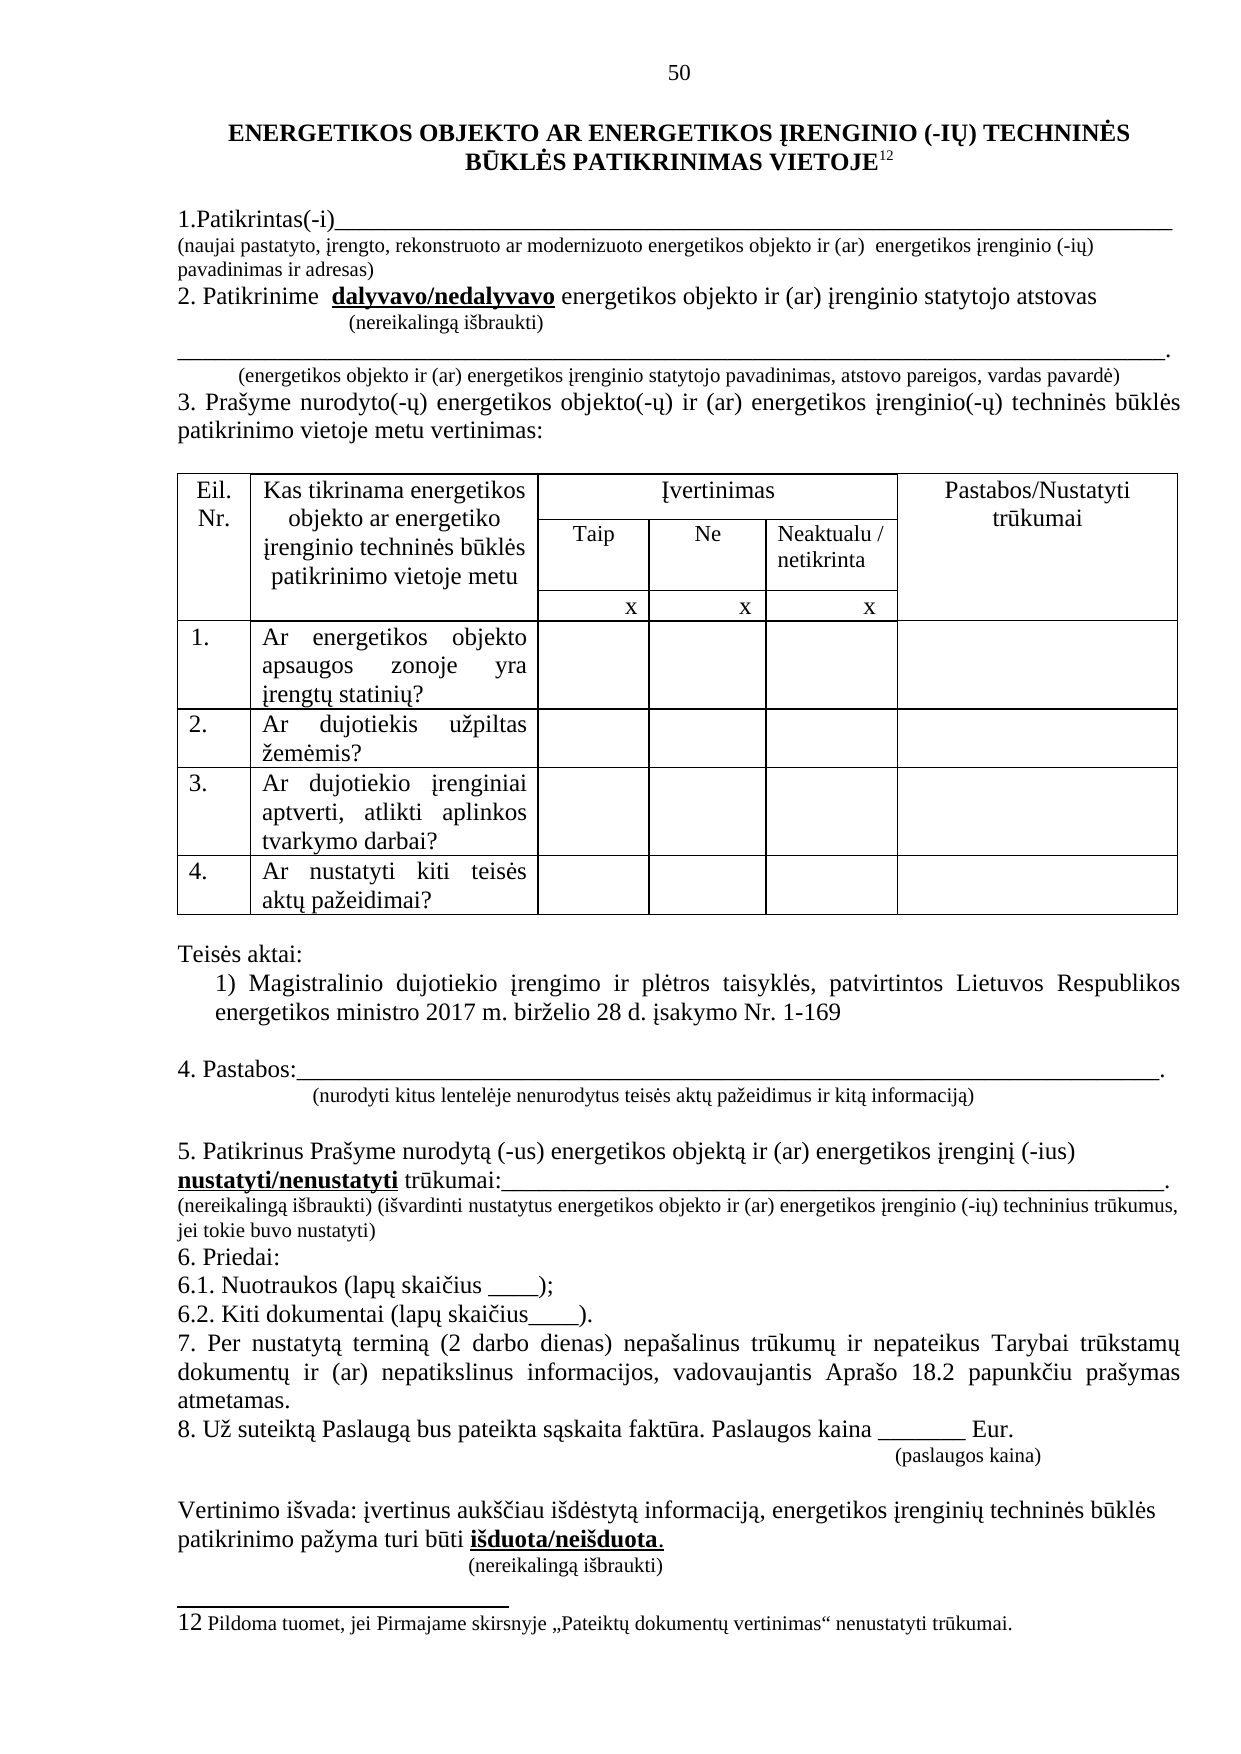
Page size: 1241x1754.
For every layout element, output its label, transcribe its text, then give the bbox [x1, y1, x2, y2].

text ENERGETIKOS OBJEKTO AR ENERGETIKOS ĮRENGINIO (-IŲ) TECHNINĖS BŪKLĖS PATIKRINIMAS VIETOJE [177, 118, 1181, 176]
table_header Eil. Nr. [178, 474, 250, 590]
text 2. Patikrinime dalyvavo/nedalyvavo energetikos objekto ir (ar) įrenginio statytojo atstovas [177, 281, 1181, 310]
table_cell Taip [539, 520, 648, 590]
text (energetikos objekto ir (ar) energetikos įrenginio statytojo pavadinimas, atstovo pareigos, vardas pavardė) [177, 363, 1181, 387]
table_cell [767, 710, 897, 767]
text Teisės aktai: [177, 939, 1181, 968]
text (paslaugos kaina) [447, 1443, 1181, 1467]
text _______________________________________________________________________________. [177, 334, 1181, 363]
text 3. Prašyme nurodyto(-ų) energetikos objekto(-ų) ir (ar) energetikos įrenginio(-ų) techninės būklės patikrinimo vietoje metu vertinimas: [177, 387, 1181, 444]
text 6.2. Kiti dokumentai (lapų skaičius____). [177, 1299, 1181, 1328]
text 6. Priedai: [177, 1242, 1181, 1270]
table_cell Ar energetikos objekto apsaugos zonoje yra įrengtų statinių? [251, 622, 537, 708]
table_cell [898, 856, 1177, 914]
table_cell [898, 710, 1177, 767]
table_header [177, 1577, 1177, 1606]
table_header Įvertinimas [539, 475, 897, 518]
table_cell Ne [650, 520, 765, 590]
table_cell Ar nustatyti kiti teisės aktų pažeidimai? [251, 856, 537, 914]
text (nereikalingą išbraukti) [312, 1553, 1181, 1577]
table_cell [898, 768, 1177, 855]
table_cell 4. [178, 856, 250, 914]
table_cell x [767, 591, 897, 620]
table_cell [767, 622, 897, 708]
table_cell [178, 590, 250, 620]
table_cell [650, 856, 765, 914]
text (nereikalingą išbraukti) [177, 310, 1181, 334]
table_cell [251, 590, 537, 620]
table_cell Ar dujotiekis užpiltas žemėmis? [251, 710, 537, 767]
table_cell [650, 768, 765, 855]
table_cell [539, 622, 648, 708]
text 8. Už suteiktą Paslaugą bus pateikta sąskaita faktūra. Paslaugos kaina _______ Eur. [177, 1414, 1181, 1443]
text (nurodyti kitus lentelėje nenurodytus teisės aktų pažeidimus ir kitą informaciją) [177, 1083, 1181, 1107]
table_cell [898, 621, 1177, 708]
table_cell [650, 710, 765, 767]
table_cell [539, 710, 648, 767]
table_cell [767, 856, 897, 914]
text 4. Pastabos:_____________________________________________________________________. [177, 1054, 1181, 1083]
table_cell x [539, 591, 648, 620]
text Vertinimo išvada: įvertinus aukščiau išdėstytą informaciją, energetikos įrenginių techninės būklės patikrinimo pažyma turi būti išduota/neišduota. [177, 1496, 1181, 1553]
table_cell Ar dujotiekio įrenginiai aptverti, atlikti aplinkos tvarkymo darbai? [251, 768, 537, 855]
text Pildoma tuomet, jei Pirmajame skirsnyje „Pateiktų dokumentų vertinimas“ nenustatyti trūkumai. [177, 1607, 1181, 1636]
table_cell 3. [178, 768, 250, 855]
table_cell 1. [178, 621, 250, 708]
text 6.1. Nuotraukos (lapų skaičius ____); [177, 1270, 1181, 1299]
table_header Kas tikrinama energetikos objekto ar energetiko įrenginio techninės būklės patikrinimo vietoje metu [251, 475, 537, 590]
table_cell [539, 768, 648, 855]
text 5. Patikrinus Prašyme nurodytą (-us) energetikos objektą ir (ar) energetikos įrenginį (-ius) nustatyti/nenustatyti trūkumai:_____________________________________________________. [177, 1136, 1181, 1193]
text 1) Magistralinio dujotiekio įrengimo ir plėtros taisyklės, patvirtintos Lietuvos Respublikos energetikos ministro 2017 m. birželio 28 d. įsakymo Nr. 1-169 [215, 968, 1181, 1026]
table_cell [539, 856, 648, 914]
text 7. Per nustatytą terminą (2 darbo dienas) nepašalinus trūkumų ir nepateikus Tarybai trūkstamų dokumentų ir (ar) nepatikslinus informacijos, vadovaujantis Aprašo 18.2 papunkčiu prašymas atmetamas. [177, 1328, 1181, 1414]
table_cell [767, 768, 897, 855]
table_header Pastabos/Nustatyti trūkumai [898, 474, 1177, 620]
table_cell x [650, 591, 765, 620]
text (naujai pastatyto, įrengto, rekonstruoto ar modernizuoto energetikos objekto ir (ar) energetikos įrenginio (-ių) pavadinimas ir adresas) [177, 233, 1181, 281]
table_cell [650, 622, 765, 708]
table_cell 2. [178, 710, 250, 767]
table_cell Neaktualu /netikrinta [767, 520, 897, 590]
text 1.Patikrintas(-i)___________________________________________________________________ [177, 204, 1181, 233]
text (nereikalingą išbraukti) (išvardinti nustatytus energetikos objekto ir (ar) energetikos įrenginio (-ių) techninius trūkumus, jei tokie buvo nustatyti) [177, 1193, 1181, 1242]
